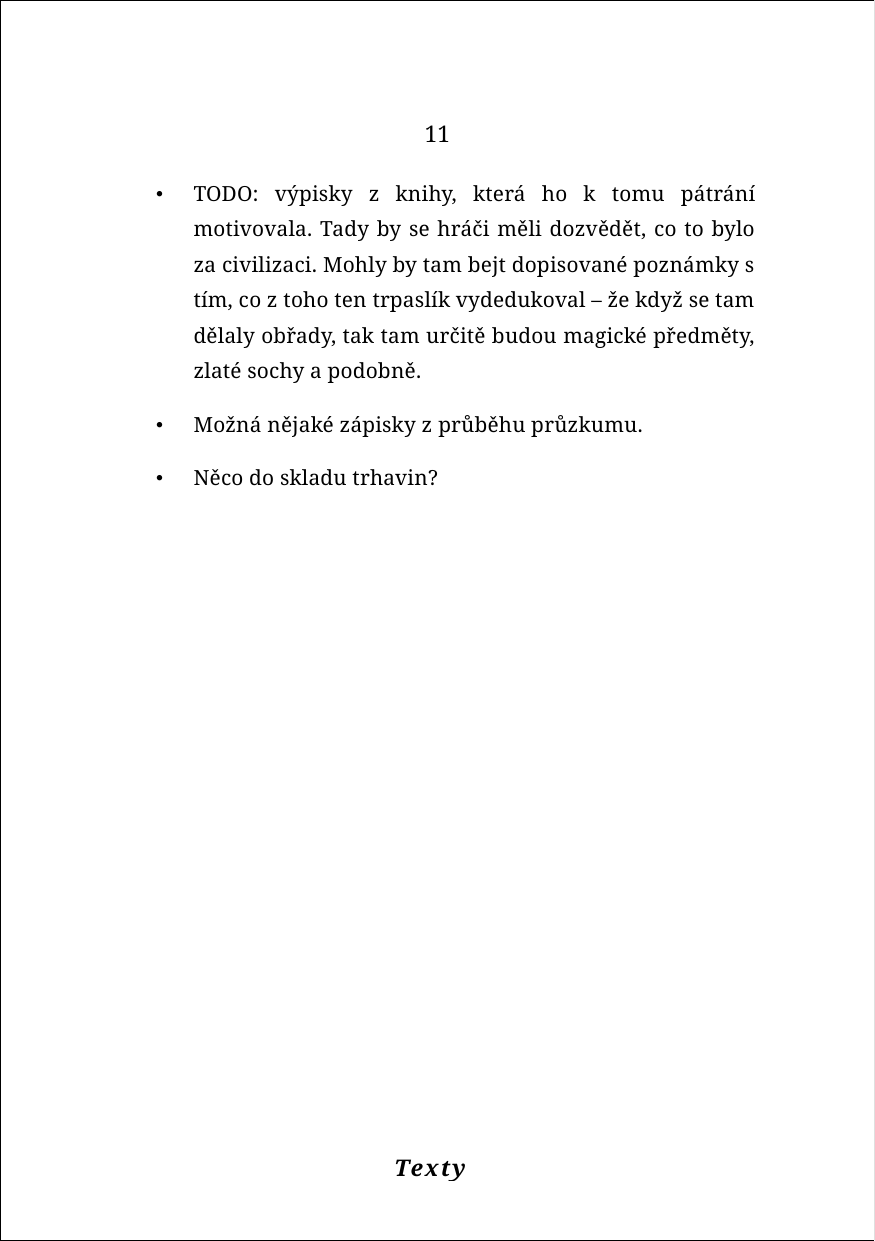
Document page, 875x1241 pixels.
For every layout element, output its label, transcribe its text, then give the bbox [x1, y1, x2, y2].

list Možná nějaké zápisky z průběhu průzkumu. [156, 410, 756, 438]
list TODO: výpisky z knihy, která ho k tomu pátrání motivovala. Tady by se hráči měli dozvědět, co to bylo za civilizaci. Mohly by tam bejt dopisované poznámky s tím, co z toho ten trpaslík vydedukoval – že když se tam dělaly obřady, tak tam určitě budou magické předměty, zlaté sochy a podobně. [156, 179, 756, 385]
list Něco do skladu trhavin? [156, 463, 756, 491]
